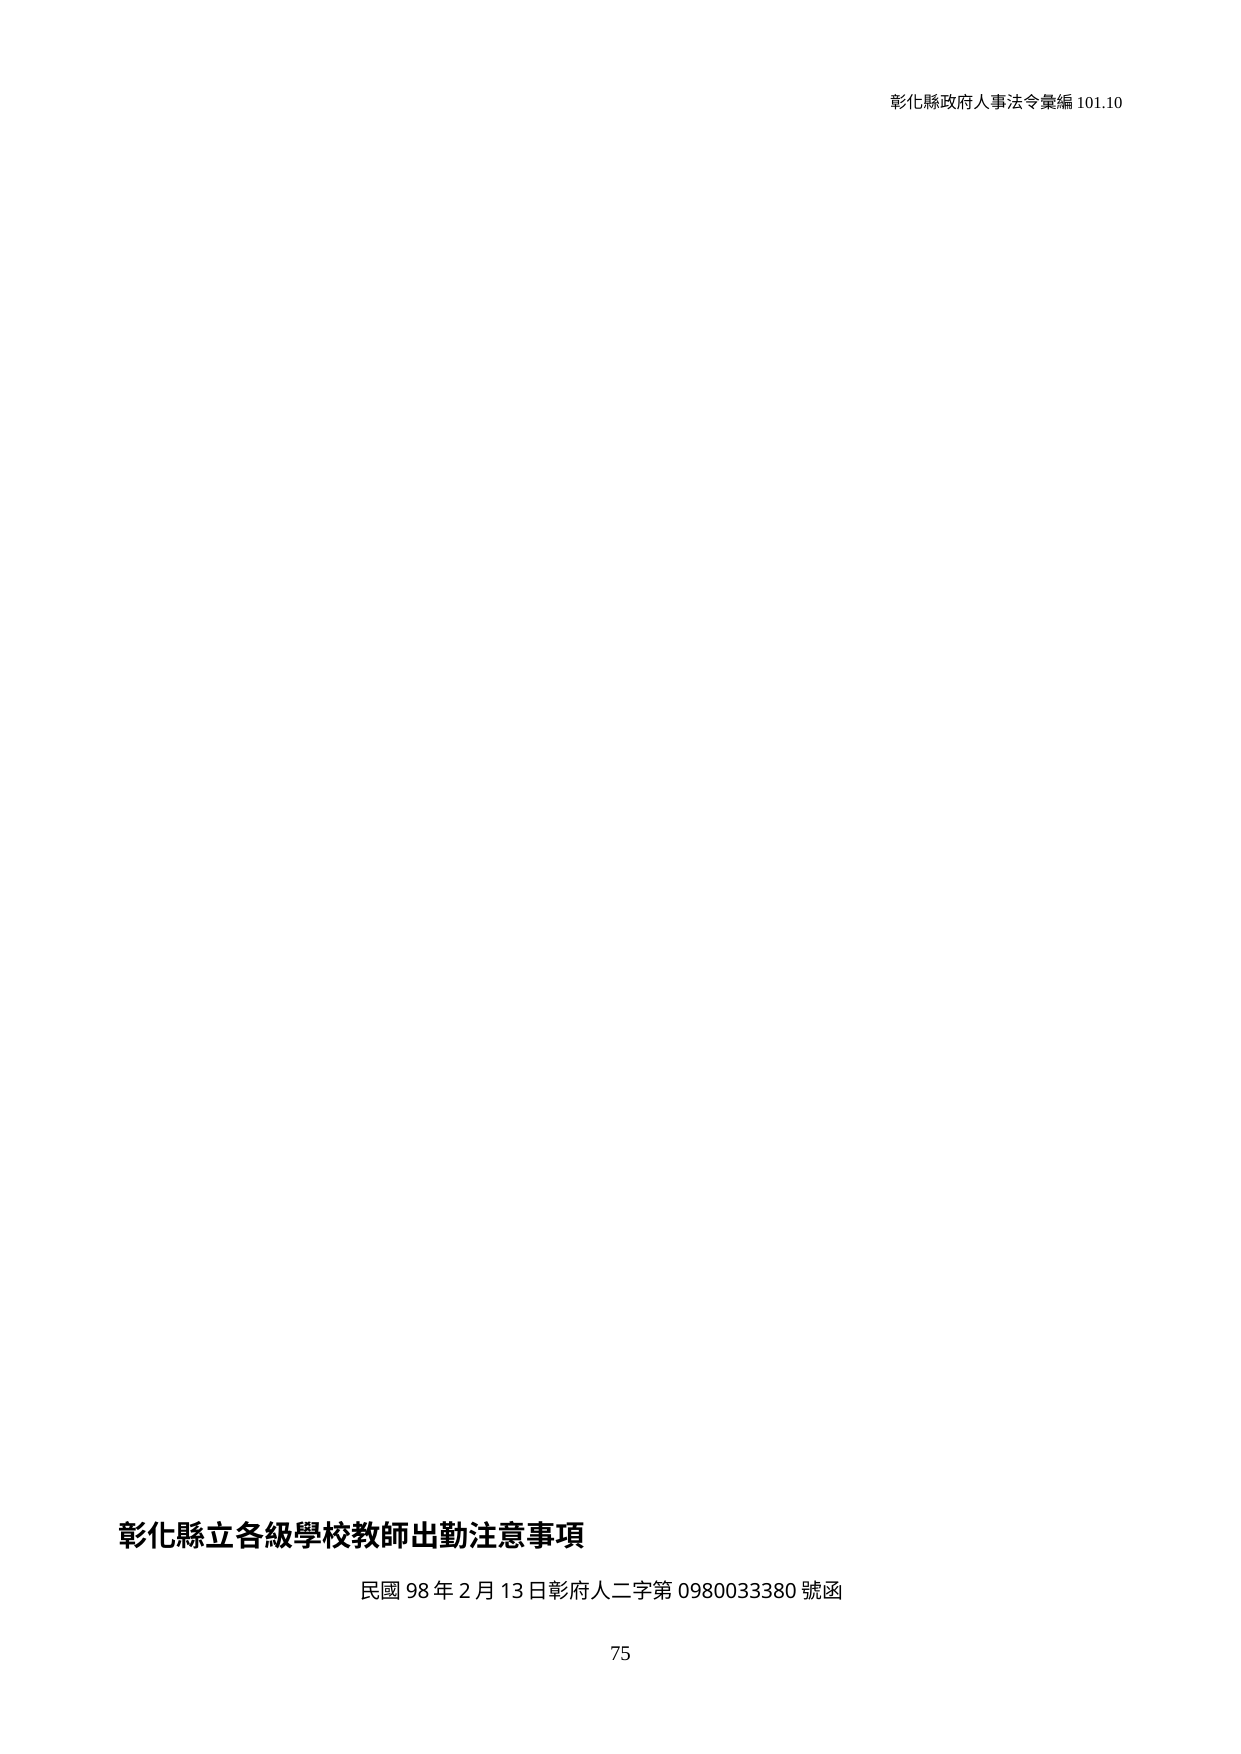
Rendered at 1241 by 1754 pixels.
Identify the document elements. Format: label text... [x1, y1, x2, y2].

text 民國98年2月13日彰府人二字第0980033380號函 [118, 1571, 1122, 1609]
subtitle 彰化縣立各級學校教師出勤注意事項 [118, 1496, 1122, 1571]
